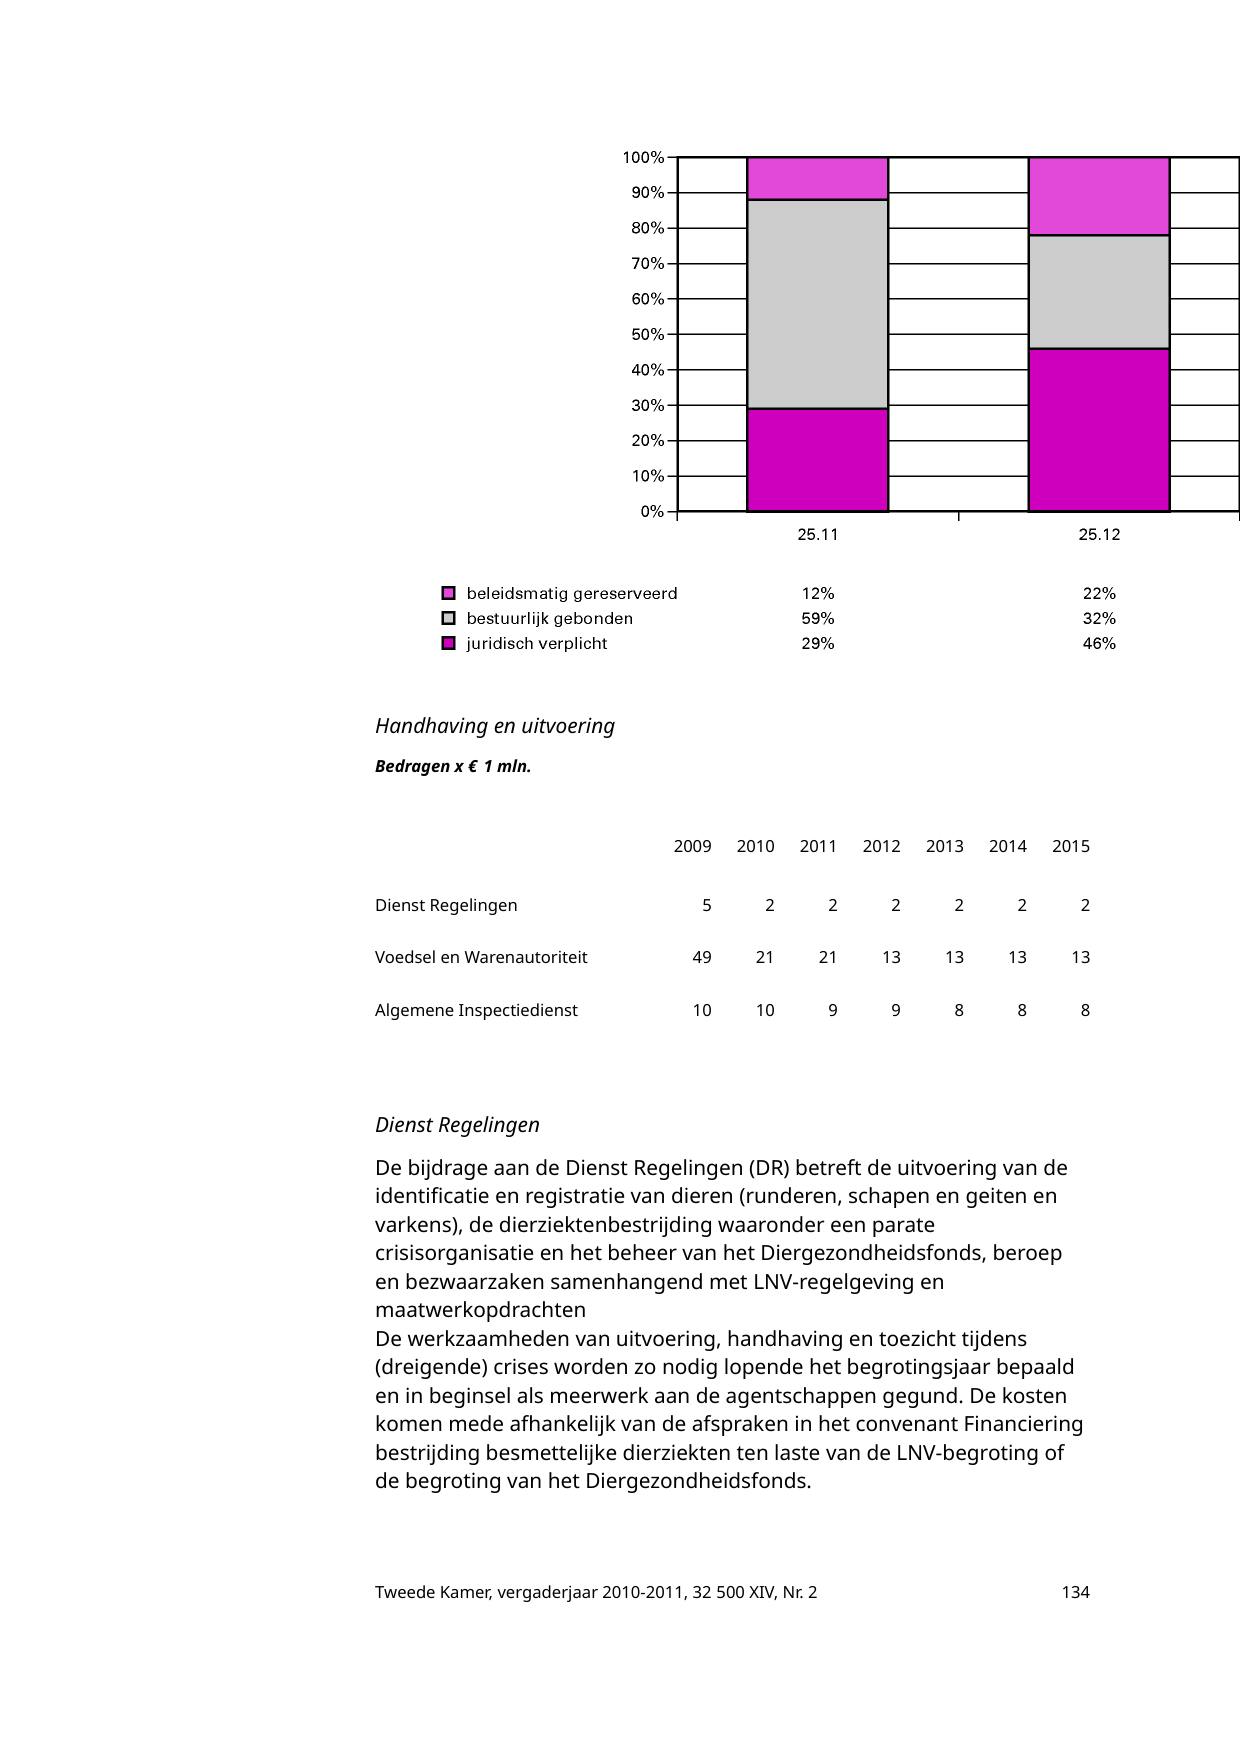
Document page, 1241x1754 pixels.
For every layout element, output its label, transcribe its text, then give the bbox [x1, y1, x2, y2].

table_header 2011 [775, 835, 838, 893]
table_cell 21 [711, 946, 774, 999]
table_cell 13 [901, 946, 964, 999]
picture [276, 150, 1240, 653]
table_header 2012 [838, 835, 901, 893]
text Bedragen x € 1 mln. [375, 754, 1090, 777]
table_header 2013 [901, 835, 964, 893]
table_cell Voedsel en Warenautoriteit [375, 946, 648, 999]
table_header 2010 [711, 835, 774, 893]
table_cell 9 [775, 999, 838, 1051]
table_cell Algemene Inspectiedienst [375, 999, 648, 1051]
table_cell 21 [775, 946, 838, 999]
table_cell 8 [1027, 999, 1090, 1051]
table_cell Dienst Regelingen [375, 893, 648, 946]
table_cell 2 [964, 893, 1027, 946]
text Handhaving en uitvoering [375, 711, 1090, 739]
table_cell 49 [648, 946, 711, 999]
table_cell 2 [775, 893, 838, 946]
text Dienst Regelingen [375, 1110, 1090, 1138]
table_cell 2 [711, 893, 774, 946]
table_cell 13 [964, 946, 1027, 999]
table_header 2009 [648, 835, 711, 893]
table_cell 2 [1027, 893, 1090, 946]
table_cell 10 [648, 999, 711, 1051]
table_header 2015 [1027, 835, 1090, 893]
table_header 2014 [964, 835, 1027, 893]
table_header [375, 835, 648, 893]
table_cell 2 [838, 893, 901, 946]
table_cell 2 [901, 893, 964, 946]
table_cell 8 [964, 999, 1027, 1051]
table_cell 13 [838, 946, 901, 999]
table_cell 5 [648, 893, 711, 946]
table_cell 8 [901, 999, 964, 1051]
text De werkzaamheden van uitvoering, handhaving en toezicht tijdens (dreigende) crises worden zo nodig lopende het begrotingsjaar bepaald en in beginsel als meerwerk aan de agentschappen gegund. De kosten komen mede afhankelijk van de afspraken in het convenant Financiering bestrijding besmettelijke dierziekten ten laste van de LNV-begroting of de begroting van het Diergezondheidsfonds. [375, 1324, 1090, 1494]
text De bijdrage aan de Dienst Regelingen (DR) betreft de uitvoering van de identificatie en registratie van dieren (runderen, schapen en geiten en varkens), de dierziektenbestrijding waaronder een parate crisisorganisatie en het beheer van het Diergezondheidsfonds, beroep en bezwaarzaken samenhangend met LNV-regelgeving en maatwerkopdrachten [375, 1153, 1090, 1324]
table_cell 9 [838, 999, 901, 1051]
table_cell 13 [1027, 946, 1090, 999]
table_cell 10 [711, 999, 774, 1051]
